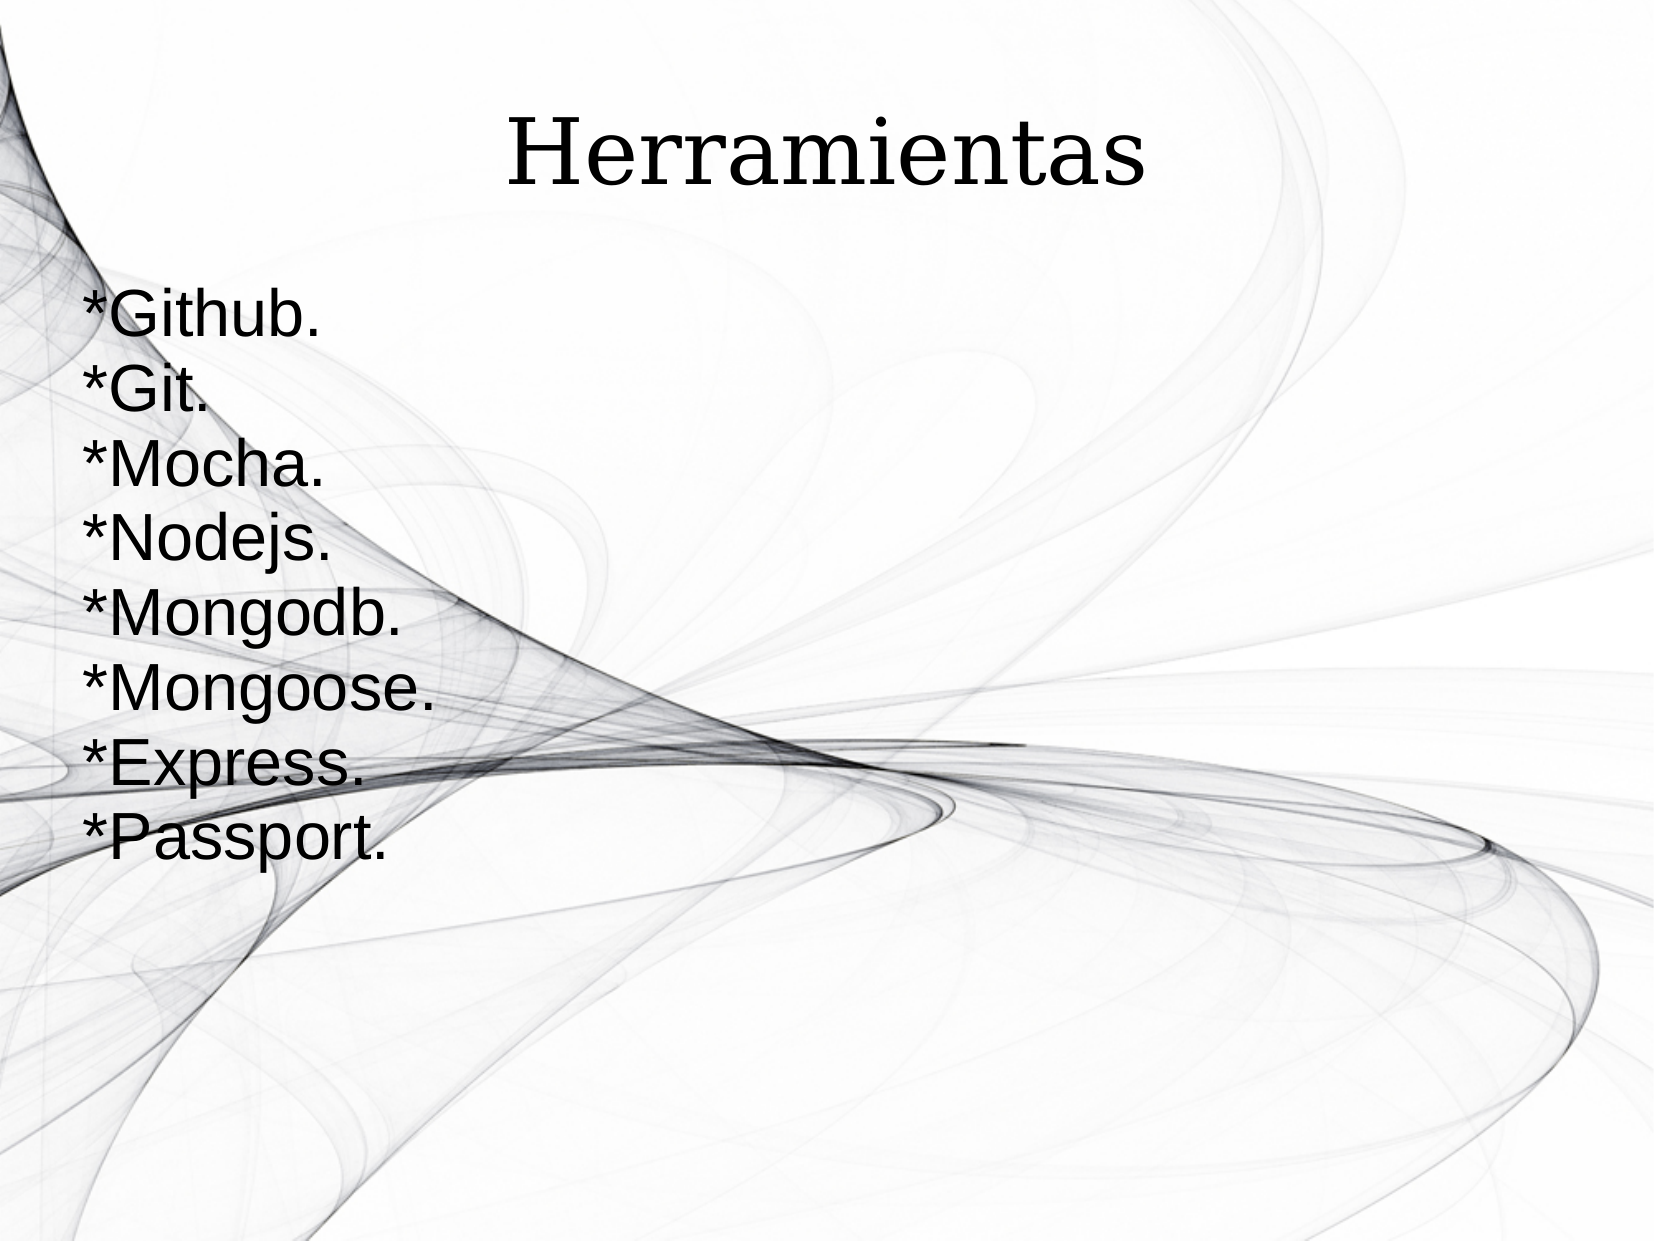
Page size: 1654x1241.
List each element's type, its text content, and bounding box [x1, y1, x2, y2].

picture [0, 0, 1654, 1241]
subtitle *Github. *Git. *Mocha. *Nodejs. *Mongodb. *Mongoose. *Express. *Passport. [82, 275, 1571, 1024]
title Herramientas [82, 49, 1571, 257]
